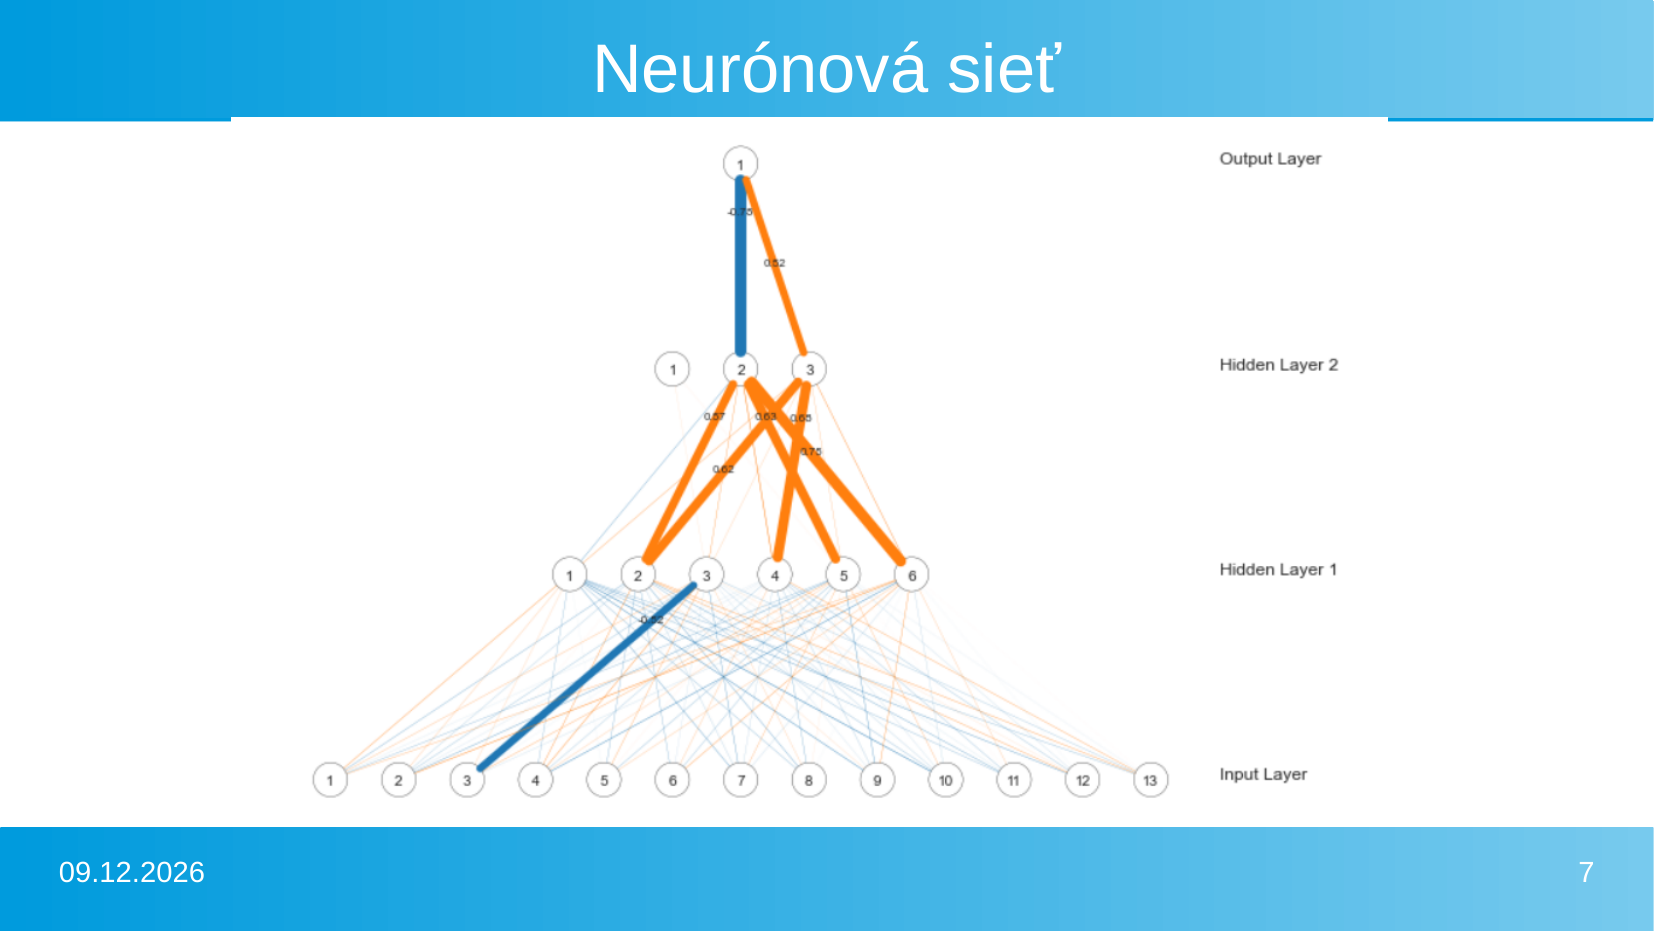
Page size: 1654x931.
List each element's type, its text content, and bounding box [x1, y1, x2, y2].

picture [231, 117, 1388, 827]
title Neurónová sieť [59, 29, 1595, 108]
